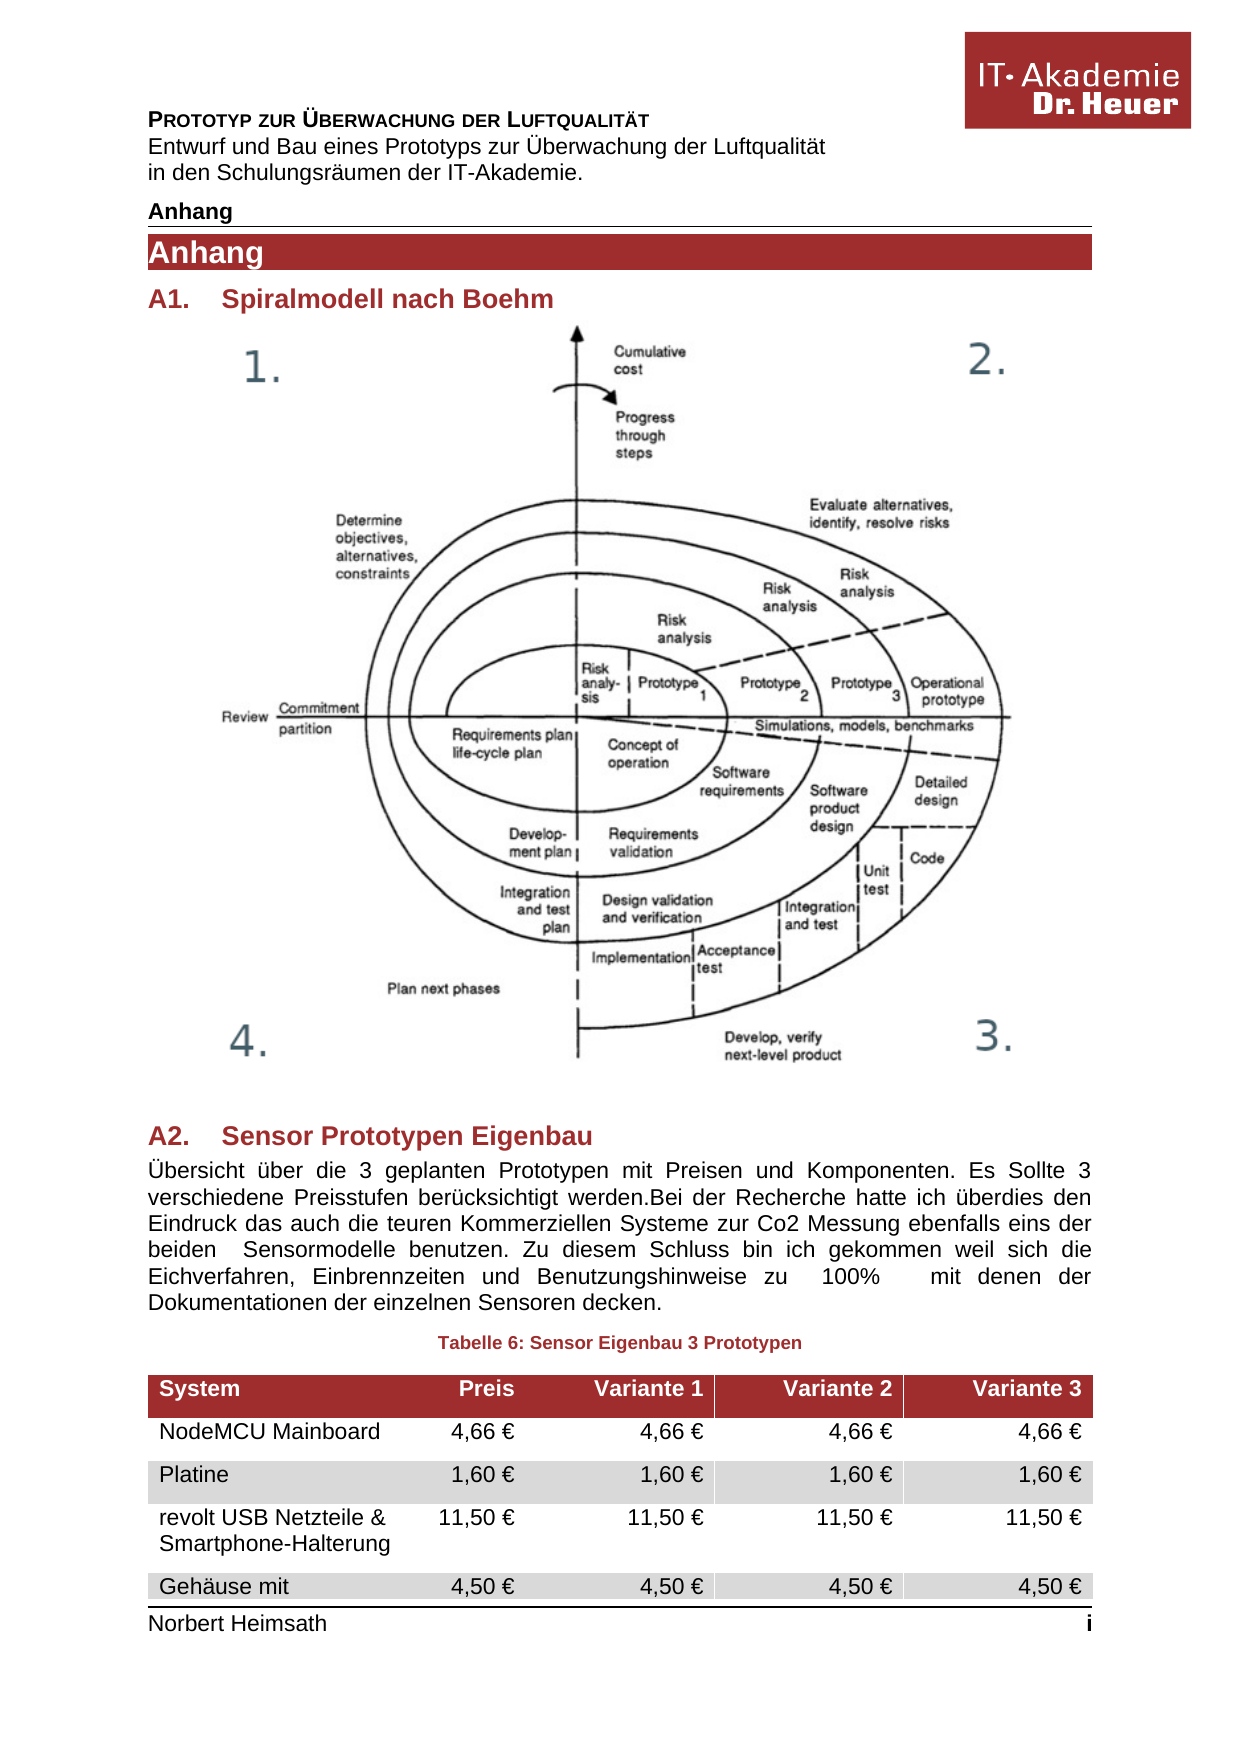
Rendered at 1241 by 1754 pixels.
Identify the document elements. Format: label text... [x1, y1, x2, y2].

subtitle Sensor Prototypen Eigenbau [148, 1120, 1092, 1151]
table_cell 1,60 € [715, 1461, 903, 1504]
table_cell 4,50 € [413, 1573, 526, 1599]
subtitle Spiralmodell nach Boehm [148, 283, 1092, 314]
table_cell revolt USB Netzteile & Smartphone-Halterung [148, 1504, 413, 1573]
table_cell 11,50 € [526, 1504, 714, 1573]
table_header Variante 1 [526, 1375, 714, 1418]
table_cell 4,66 € [526, 1418, 714, 1461]
table_cell 4,66 € [904, 1418, 1093, 1461]
table_cell 1,60 € [413, 1461, 526, 1504]
table_cell 4,66 € [715, 1418, 903, 1461]
table_header Variante 3 [904, 1375, 1093, 1418]
table_cell 4,50 € [904, 1573, 1093, 1599]
picture [219, 320, 1025, 1071]
table_cell NodeMCU Mainboard [148, 1418, 413, 1461]
text Tabelle 6: Sensor Eigenbau 3 Prototypen [148, 1332, 1092, 1354]
subtitle Anhang [148, 234, 1092, 270]
table_cell Gehäuse mit [148, 1573, 413, 1599]
table_cell 4,50 € [526, 1573, 714, 1599]
table_cell 11,50 € [715, 1504, 903, 1573]
table_cell Platine [148, 1461, 413, 1504]
table_cell 4,50 € [715, 1573, 903, 1599]
text Übersicht über die 3 geplanten Prototypen mit Preisen und Komponenten. Es Sollte 3 verschiedene Preisstufen berücksichtigt werden.Bei der Recherche hatte ich überdies den Eindruck das auch die teuren Kommerziellen Systeme zur Co2 Messung ebenfalls eins der beiden Sensormodelle benutzen. Zu diesem Schluss bin ich gekommen weil sich die Eichverfahren, Einbrennzeiten und Benutzungshinweise zu 100% mit denen der Dokumentationen der einzelnen Sensoren decken. [148, 1157, 1092, 1316]
table_cell 1,60 € [526, 1461, 714, 1504]
table_header Preis [413, 1375, 526, 1418]
table_header Variante 2 [715, 1375, 903, 1418]
table_header System [148, 1375, 413, 1418]
table_cell 11,50 € [904, 1504, 1093, 1573]
table_cell 11,50 € [413, 1504, 526, 1573]
table_cell 4,66 € [413, 1418, 526, 1461]
table_cell 1,60 € [904, 1461, 1093, 1504]
